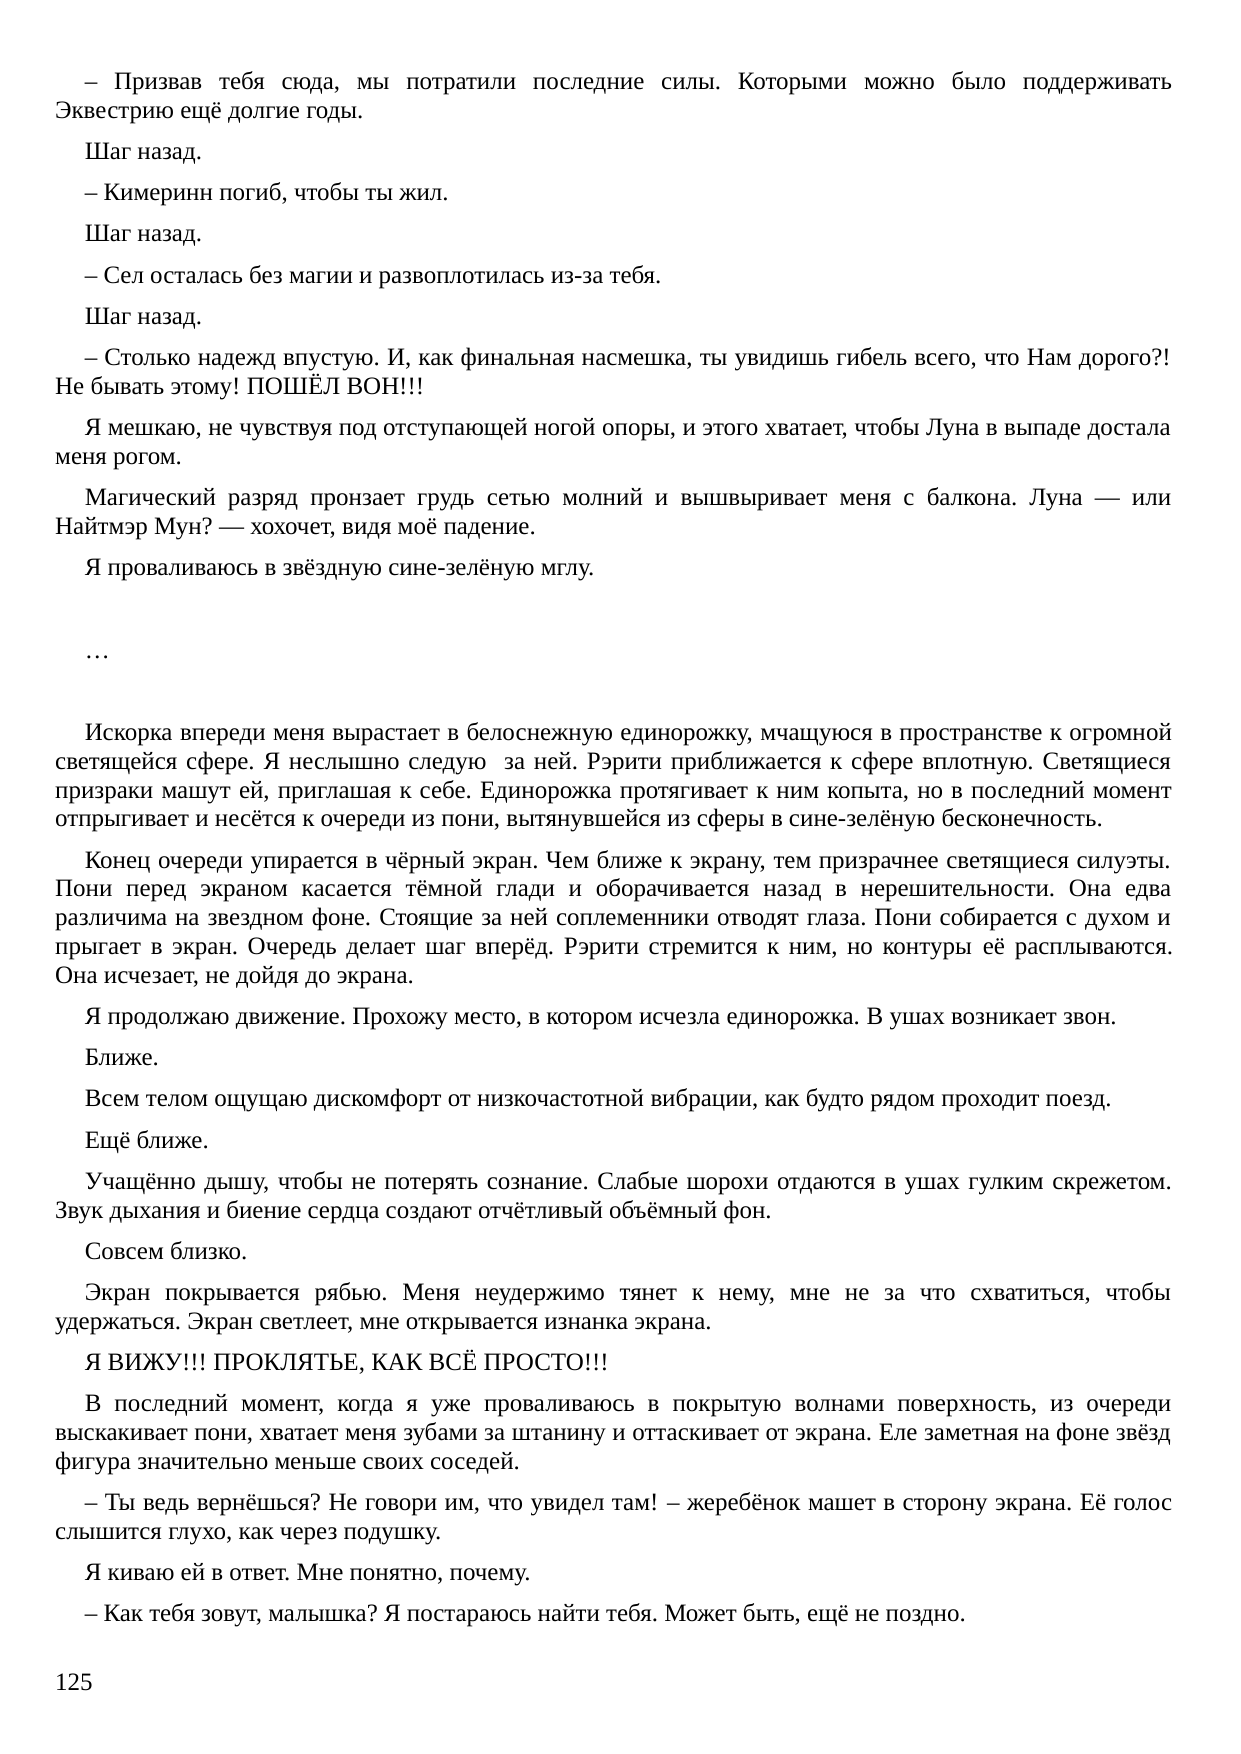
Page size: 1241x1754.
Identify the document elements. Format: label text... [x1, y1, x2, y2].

text – Кимеринн погиб, чтобы ты жил. [55, 177, 1173, 206]
text Учащённо дышу, чтобы не потерять сознание. Слабые шорохи отдаются в ушах гулким скрежетом. Звук дыхания и биение сердца создают отчётливый объёмный фон. [55, 1166, 1173, 1223]
text – Призвав тебя сюда, мы потратили последние силы. Которыми можно было поддерживать Эквестрию ещё долгие годы. [55, 66, 1173, 123]
text Я киваю ей в ответ. Мне понятно, почему. [55, 1557, 1173, 1586]
text Искорка впереди меня вырастает в белоснежную единорожку, мчащуюся в пространстве к огромной светящейся сфере. Я неслышно следую за ней. Рэрити приближается к сфере вплотную. Светящиеся призраки машут ей, приглашая к себе. Единорожка протягивает к ним копыта, но в последний момент отпрыгивает и несётся к очереди из пони, вытянувшейся из сферы в сине-зелёную бесконечность. [55, 717, 1173, 832]
text – Ты ведь вернёшься? Не говори им, что увидел там! – жеребёнок машет в сторону экрана. Её голос слышится глухо, как через подушку. [55, 1487, 1173, 1545]
text Совсем близко. [55, 1236, 1173, 1265]
text Экран покрывается рябью. Меня неудержимо тянет к нему, мне не за что схватиться, чтобы удержаться. Экран светлеет, мне открывается изнанка экрана. [55, 1277, 1173, 1335]
text – Сел осталась без магии и развоплотилась из-за тебя. [55, 260, 1173, 288]
text Ещё ближе. [55, 1125, 1173, 1153]
text – Столько надежд впустую. И, как финальная насмешка, ты увидишь гибель всего, что Нам дорого?! Не бывать этому! ПОШЁЛ ВОН!!! [55, 342, 1173, 400]
text Я продолжаю движение. Прохожу место, в котором исчезла единорожка. В ушах возникает звон. [55, 1001, 1173, 1030]
text Я ВИЖУ!!! ПРОКЛЯТЬЕ, КАК ВСЁ ПРОСТО!!! [55, 1347, 1173, 1376]
text Шаг назад. [55, 136, 1173, 165]
text Магический разряд пронзает грудь сетью молний и вышвыривает меня с балкона. Луна — или Найтмэр Мун? — хохочет, видя моё падение. [55, 482, 1173, 540]
text В последний момент, когда я уже проваливаюсь в покрытую волнами поверхность, из очереди выскакивает пони, хватает меня зубами за штанину и оттаскивает от экрана. Еле заметная на фоне звёзд фигура значительно меньше своих соседей. [55, 1388, 1173, 1475]
text – Как тебя зовут, малышка? Я постараюсь найти тебя. Может быть, ещё не поздно. [55, 1598, 1173, 1627]
text … [55, 635, 1173, 663]
text Ближе. [55, 1042, 1173, 1071]
text Я мешкаю, не чувствуя под отступающей ногой опоры, и этого хватает, чтобы Луна в выпаде достала меня рогом. [55, 412, 1173, 470]
text Шаг назад. [55, 301, 1173, 330]
text Конец очереди упирается в чёрный экран. Чем ближе к экрану, тем призрачнее светящиеся силуэты. Пони перед экраном касается тёмной глади и оборачивается назад в нерешительности. Она едва различима на звездном фоне. Стоящие за ней соплеменники отводят глаза. Пони собирается с духом и прыгает в экран. Очередь делает шаг вперёд. Рэрити стремится к ним, но контуры её расплываются. Она исчезает, не дойдя до экрана. [55, 845, 1173, 988]
text Всем телом ощущаю дискомфорт от низкочастотной вибрации, как будто рядом проходит поезд. [55, 1083, 1173, 1112]
text Шаг назад. [55, 218, 1173, 247]
text Я проваливаюсь в звёздную сине-зелёную мглу. [55, 552, 1173, 581]
